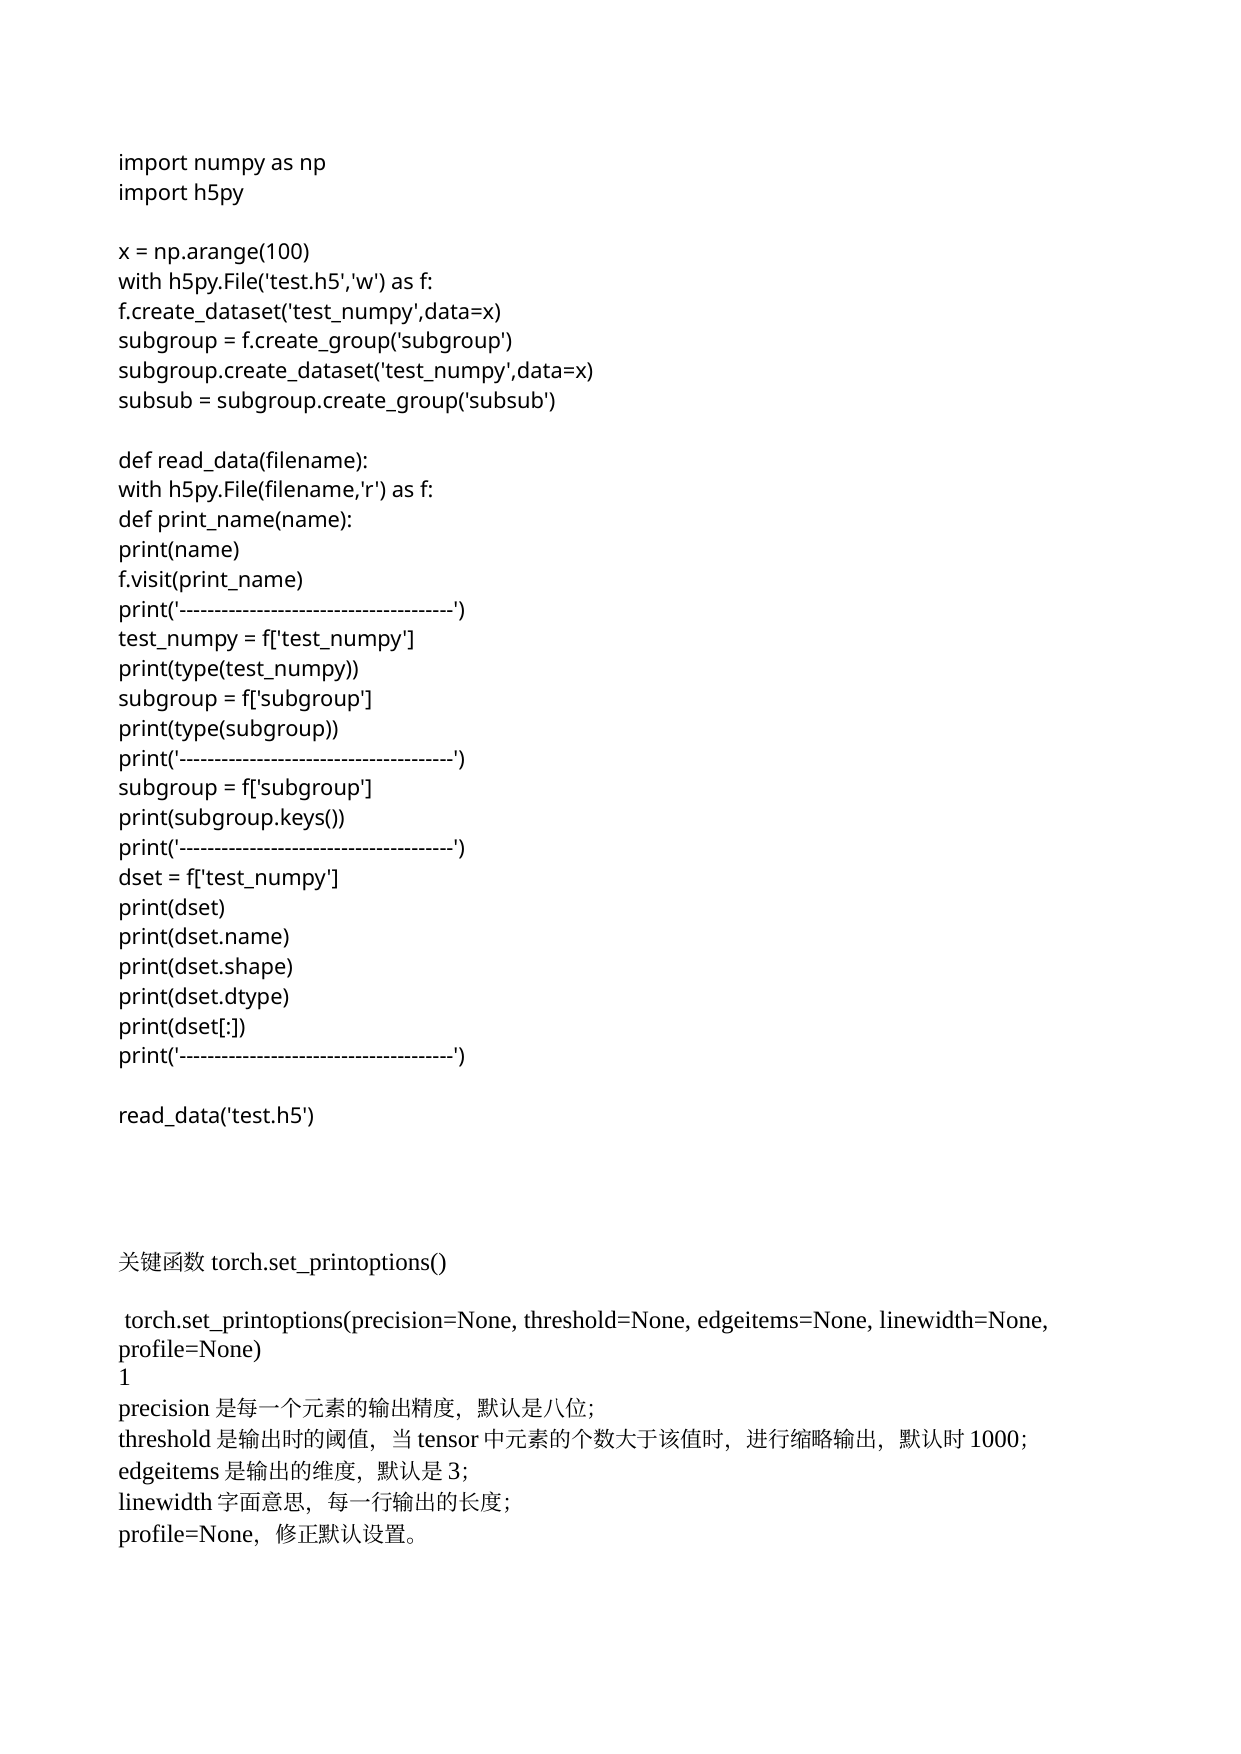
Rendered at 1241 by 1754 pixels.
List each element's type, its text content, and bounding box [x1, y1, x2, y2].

text with h5py.File(filename,'r') as f: [118, 474, 1122, 504]
text print('---------------------------------------') [118, 593, 1122, 623]
text print(name) [118, 534, 1122, 564]
text print(dset) [118, 891, 1122, 921]
text linewidth字面意思，每一行输出的长度； [118, 1486, 1122, 1517]
text print(subgroup.keys()) [118, 802, 1122, 832]
text print('---------------------------------------') [118, 832, 1122, 862]
text subsub = subgroup.create_group('subsub') [118, 385, 1122, 415]
text 1 [118, 1362, 1122, 1391]
text profile=None，修正默认设置。 [118, 1517, 1122, 1548]
text precision是每一个元素的输出精度，默认是八位； [118, 1391, 1122, 1423]
text subgroup = f['subgroup'] [118, 772, 1122, 802]
text dset = f['test_numpy'] [118, 862, 1122, 891]
text threshold是输出时的阈值，当tensor中元素的个数大于该值时，进行缩略输出，默认时1000； [118, 1423, 1122, 1454]
text subgroup.create_dataset('test_numpy',data=x) [118, 355, 1122, 385]
text subgroup = f.create_group('subgroup') [118, 326, 1122, 355]
text f.create_dataset('test_numpy',data=x) [118, 296, 1122, 326]
text print(dset[:]) [118, 1011, 1122, 1040]
text print('---------------------------------------') [118, 742, 1122, 772]
text test_numpy = f['test_numpy'] [118, 623, 1122, 653]
text print(dset.dtype) [118, 981, 1122, 1011]
text 关键函数 torch.set_printoptions() [118, 1245, 1122, 1276]
text edgeitems是输出的维度，默认是3； [118, 1454, 1122, 1486]
text print(type(subgroup)) [118, 713, 1122, 742]
text subgroup = f['subgroup'] [118, 683, 1122, 713]
text import numpy as np [118, 147, 1122, 177]
text torch.set_printoptions(precision=None, threshold=None, edgeitems=None, linewidth=None, profile=None) [118, 1305, 1122, 1362]
text f.visit(print_name) [118, 564, 1122, 593]
text read_data('test.h5') [118, 1100, 1122, 1130]
text with h5py.File('test.h5','w') as f: [118, 266, 1122, 296]
text import h5py [118, 177, 1122, 206]
text def print_name(name): [118, 504, 1122, 534]
text print('---------------------------------------') [118, 1040, 1122, 1070]
text print(type(test_numpy)) [118, 653, 1122, 683]
text print(dset.name) [118, 921, 1122, 951]
text x = np.arange(100) [118, 236, 1122, 266]
text def read_data(filename): [118, 444, 1122, 474]
text print(dset.shape) [118, 951, 1122, 981]
